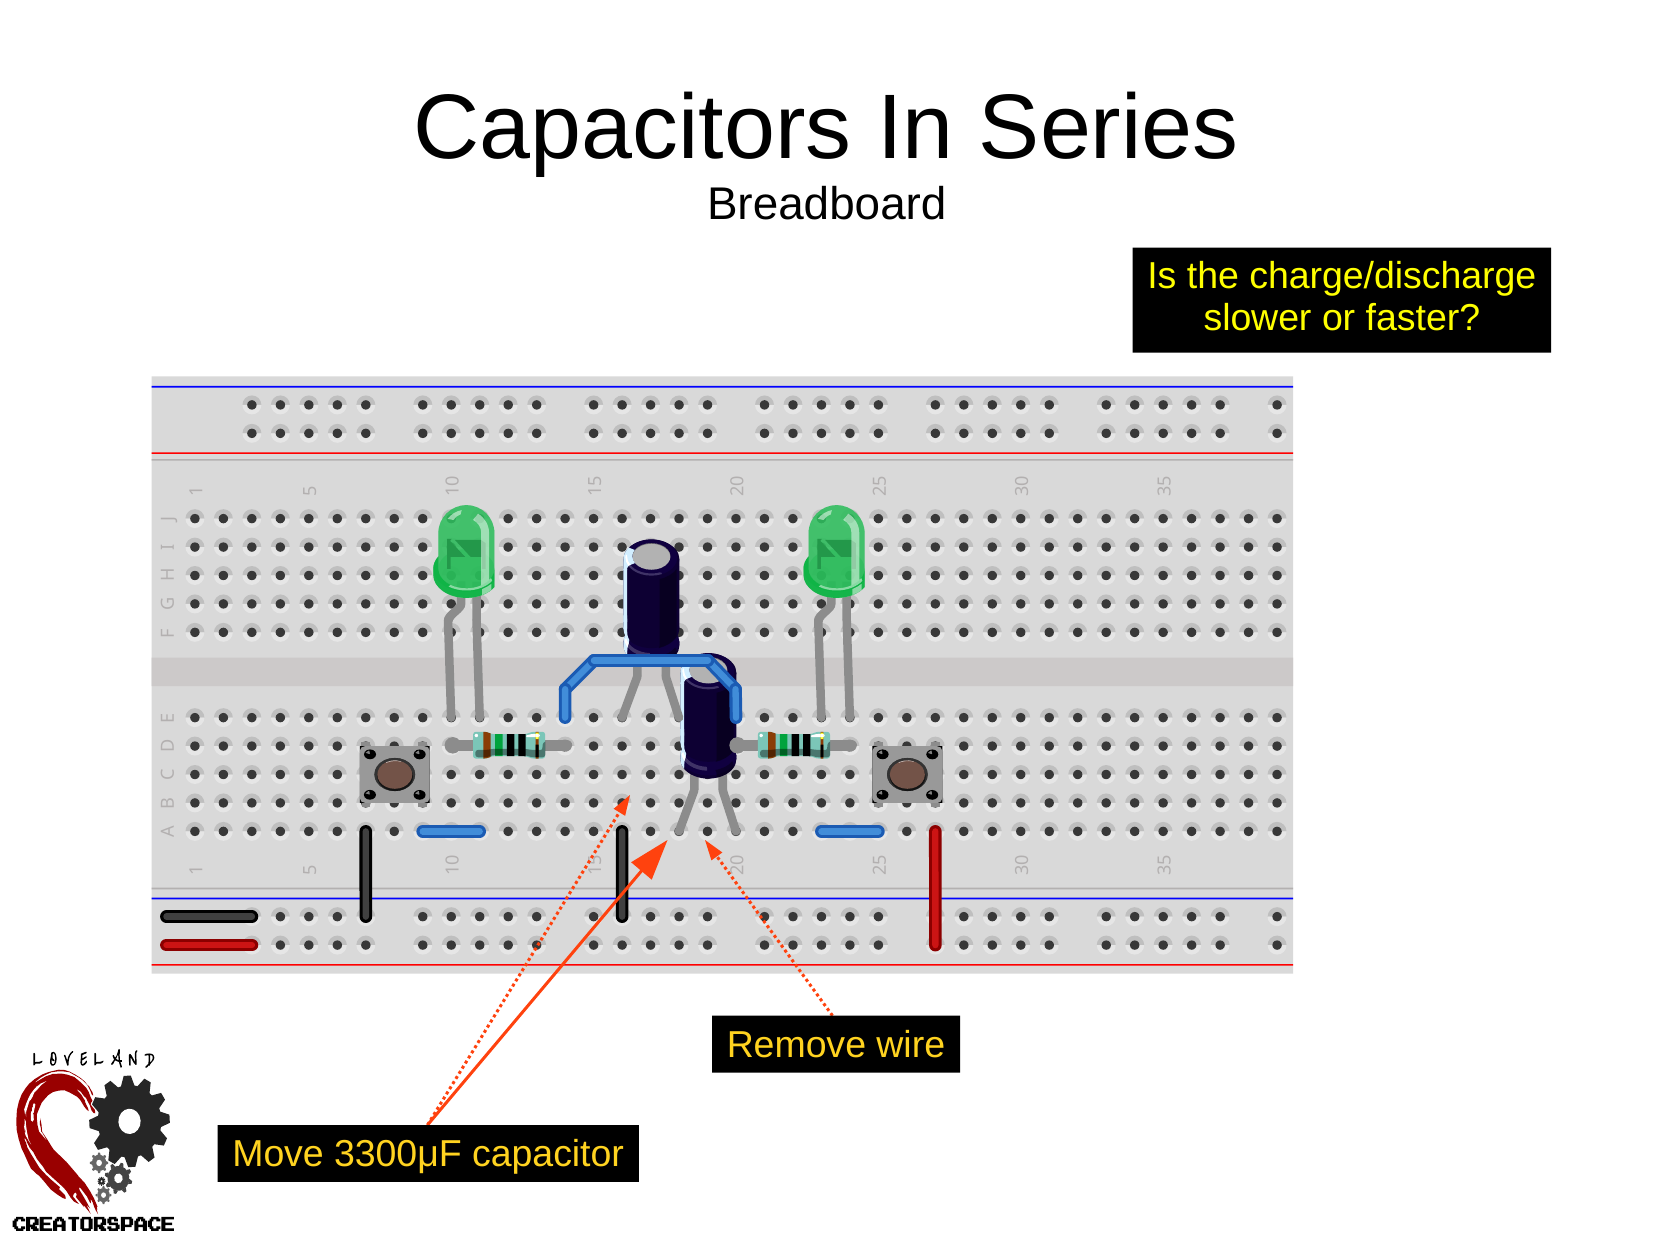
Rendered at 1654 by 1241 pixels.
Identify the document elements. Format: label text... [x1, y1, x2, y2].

text_box Is the charge/discharge slower or faster? [1132, 247, 1552, 353]
text_box Move 3300μF capacitor [217, 1125, 639, 1182]
title Capacitors In Series Breadboard [82, 49, 1571, 257]
text_box Remove wire [712, 1015, 961, 1073]
picture [150, 375, 1294, 976]
